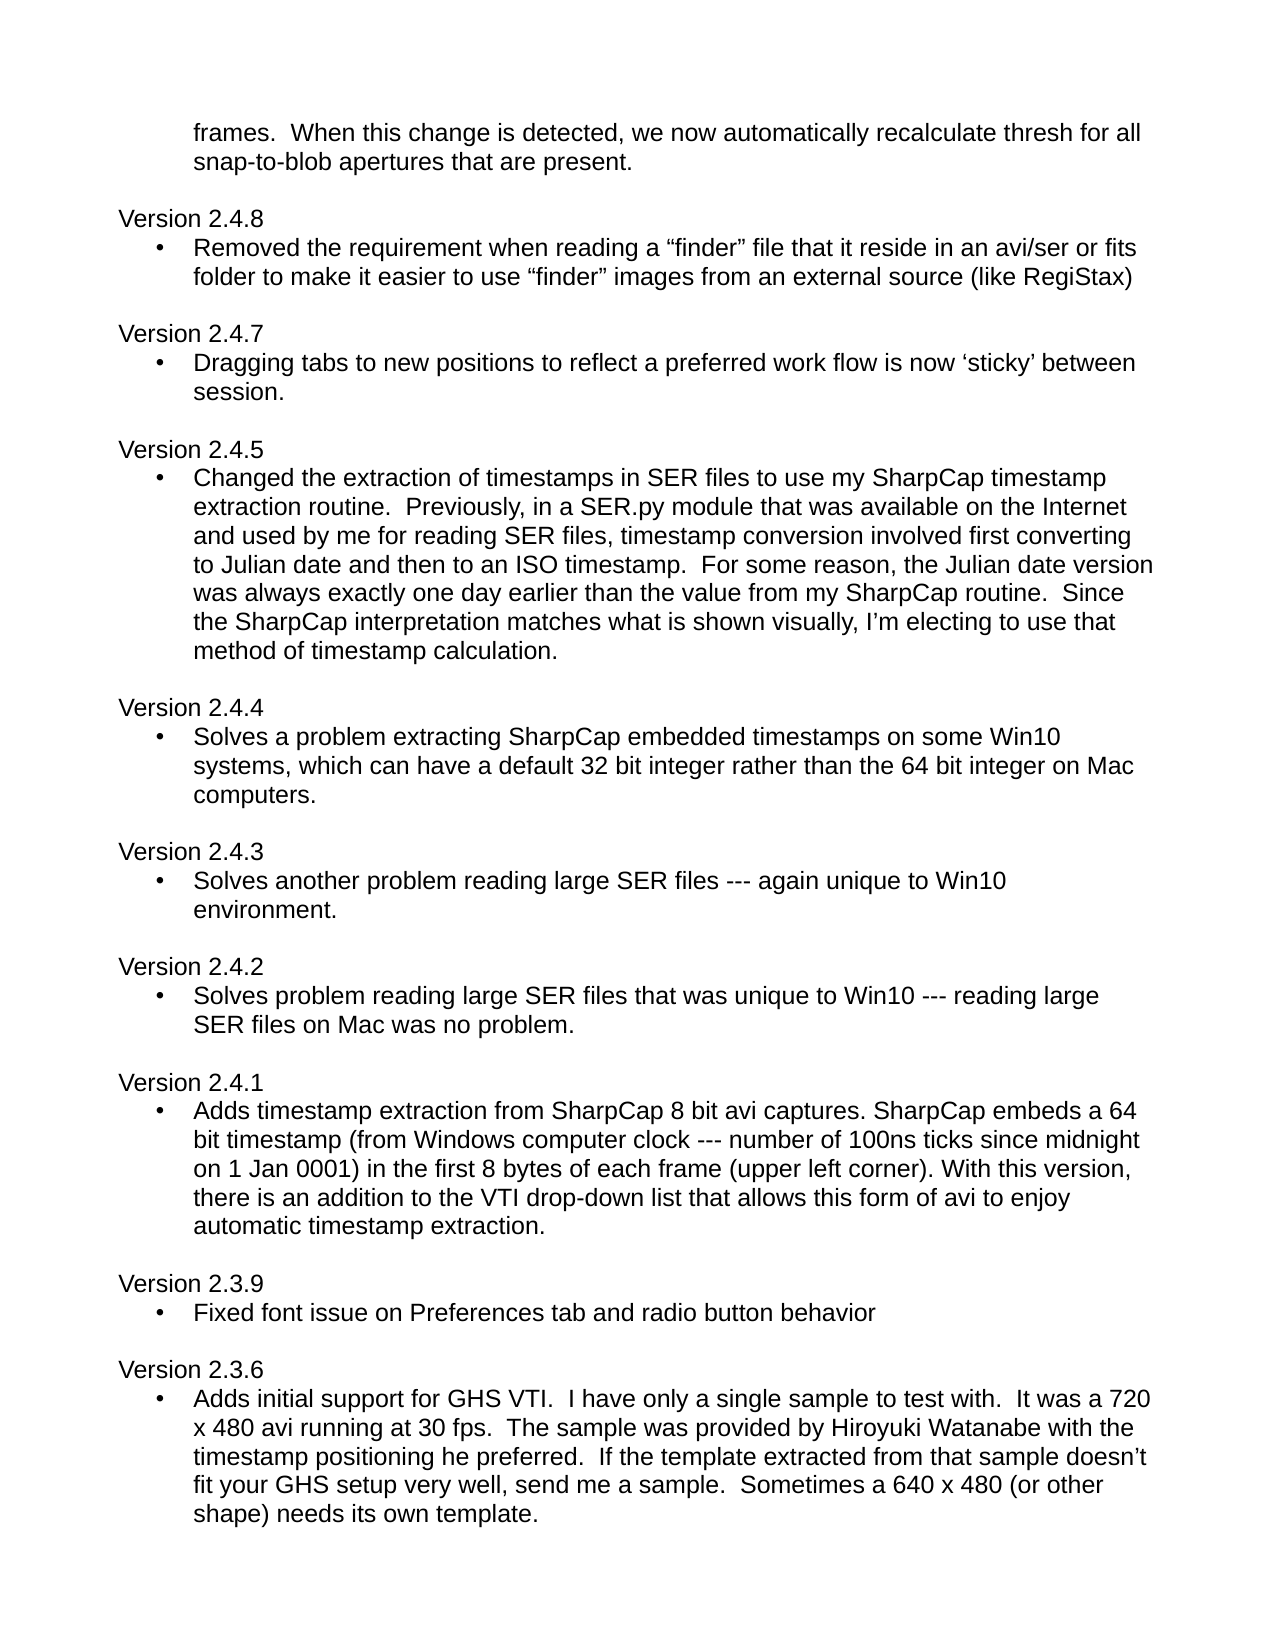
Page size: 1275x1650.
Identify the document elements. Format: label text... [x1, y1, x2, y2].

list Solves a problem extracting SharpCap embedded timestamps on some Win10 systems, which can have a default 32 bit integer rather than the 64 bit integer on Mac computers. [156, 722, 1157, 837]
list Adds timestamp extraction from SharpCap 8 bit avi captures. SharpCap embeds a 64 bit timestamp (from Windows computer clock --- number of 100ns ticks since midnight on 1 Jan 0001) in the first 8 bytes of each frame (upper left corner). With this version, there is an addition to the VTI drop-down list that allows this form of avi to enjoy automatic timestamp extraction. [156, 1096, 1157, 1269]
text Version 2.4.8 [118, 204, 1157, 233]
list Removed the requirement when reading a “finder” file that it reside in an avi/ser or fits folder to make it easier to use “finder” images from an external source (like RegiStax) [156, 233, 1157, 319]
list Solves another problem reading large SER files --- again unique to Win10 environment. [156, 866, 1157, 952]
text Version 2.4.2 [118, 952, 1157, 981]
list Solves problem reading large SER files that was unique to Win10 --- reading large SER files on Mac was no problem. [156, 981, 1157, 1067]
text Version 2.4.3 [118, 837, 1157, 866]
list Fixed font issue on Preferences tab and radio button behavior [156, 1298, 1157, 1355]
text Version 2.4.4 [118, 693, 1157, 722]
text Version 2.4.1 [118, 1067, 1157, 1096]
text Version 2.4.7 [118, 319, 1157, 348]
text Version 2.3.6 [118, 1355, 1157, 1384]
text Version 2.3.9 [118, 1269, 1157, 1298]
list Changed the extraction of timestamps in SER files to use my SharpCap timestamp extraction routine. Previously, in a SER.py module that was available on the Internet and used by me for reading SER files, timestamp conversion involved first converting to Julian date and then to an ISO timestamp. For some reason, the Julian date version was always exactly one day earlier than the value from my SharpCap routine. Since the SharpCap interpretation matches what is shown visually, I’m electing to use that method of timestamp calculation. [156, 463, 1157, 693]
list frames. When this change is detected, we now automatically recalculate thresh for all snap-to-blob apertures that are present. [156, 118, 1157, 204]
list Adds initial support for GHS VTI. I have only a single sample to test with. It was a 720 x 480 avi running at 30 fps. The sample was provided by Hiroyuki Watanabe with the timestamp positioning he preferred. If the template extracted from that sample doesn’t fit your GHS setup very well, send me a sample. Sometimes a 640 x 480 (or other shape) needs its own template. [156, 1384, 1157, 1528]
list Dragging tabs to new positions to reflect a preferred work flow is now ‘sticky’ between session. [156, 348, 1157, 434]
text Version 2.4.5 [118, 434, 1157, 463]
